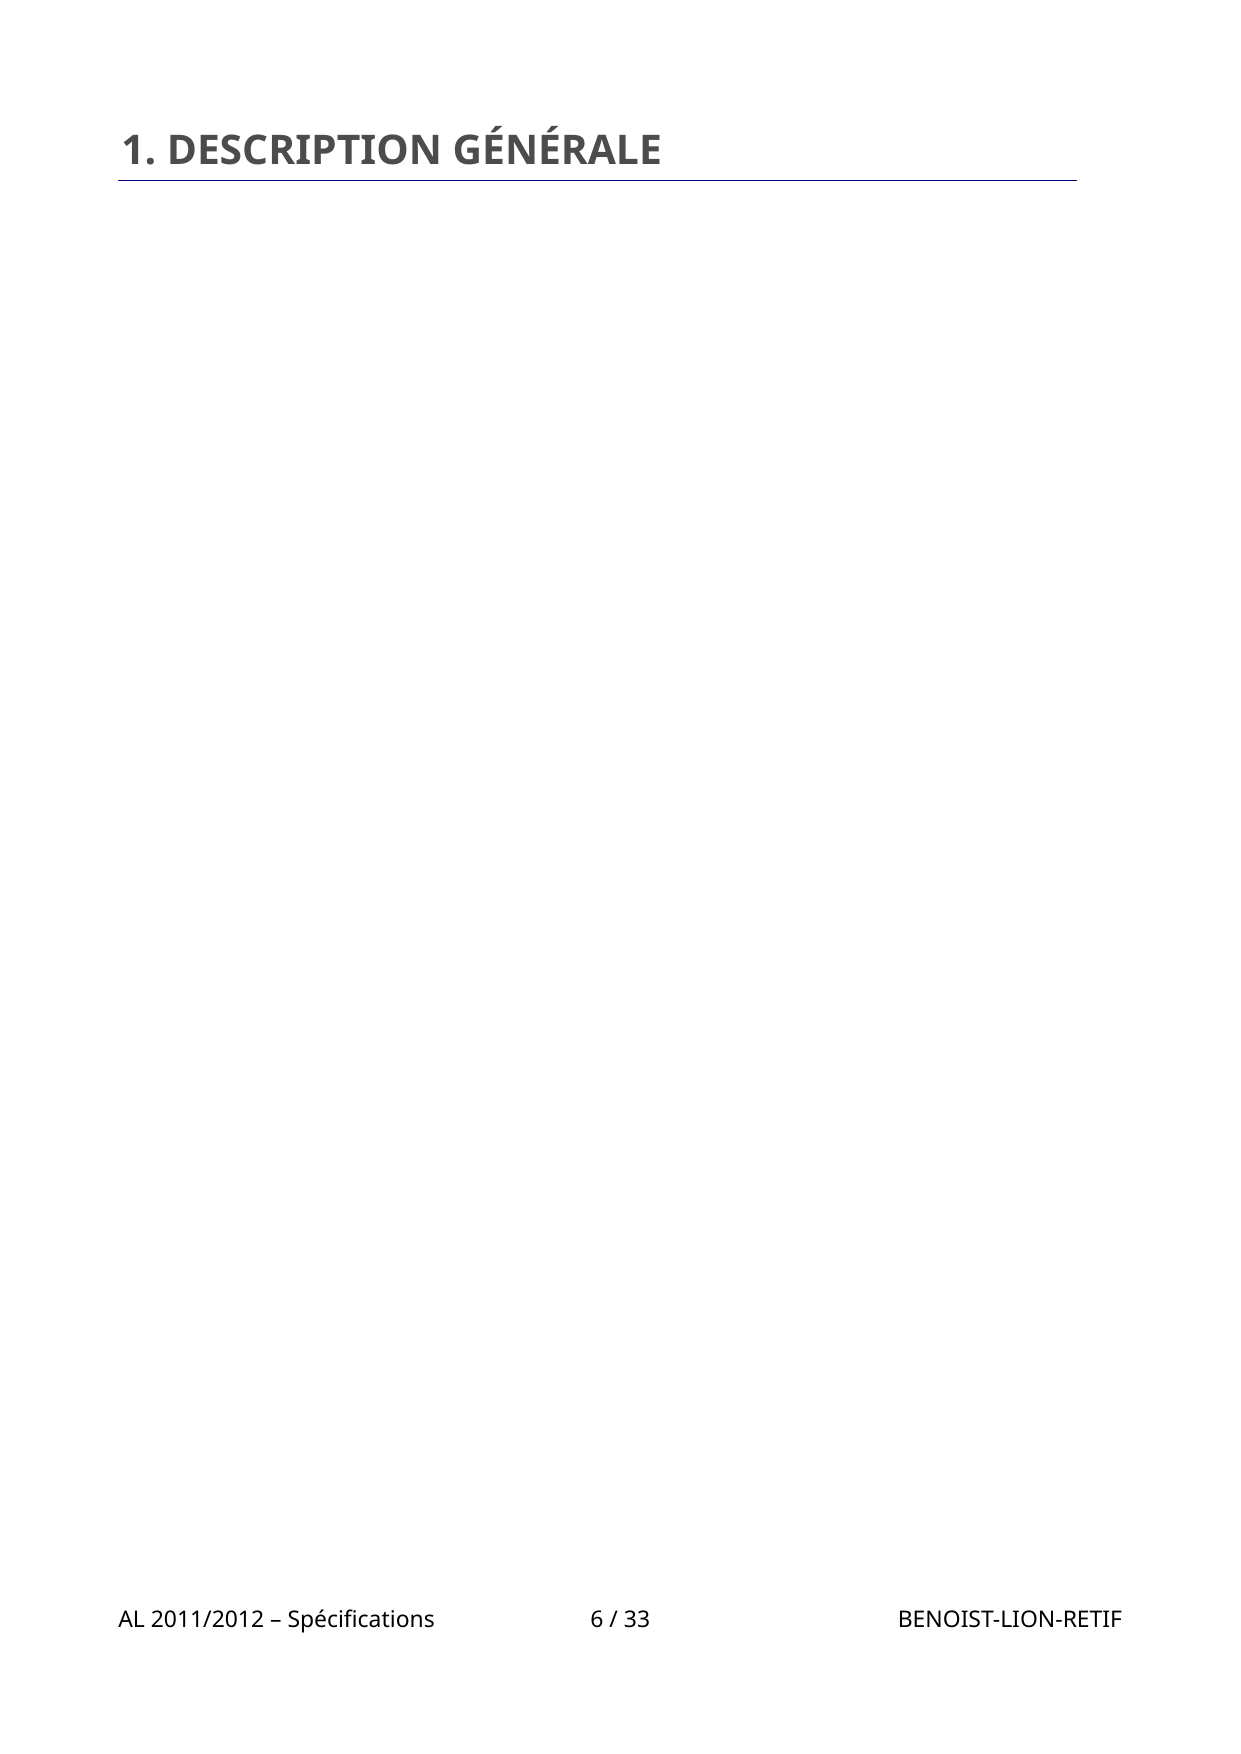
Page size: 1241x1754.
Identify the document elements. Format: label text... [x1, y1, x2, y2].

subtitle 1. Description générale [118, 118, 1077, 180]
